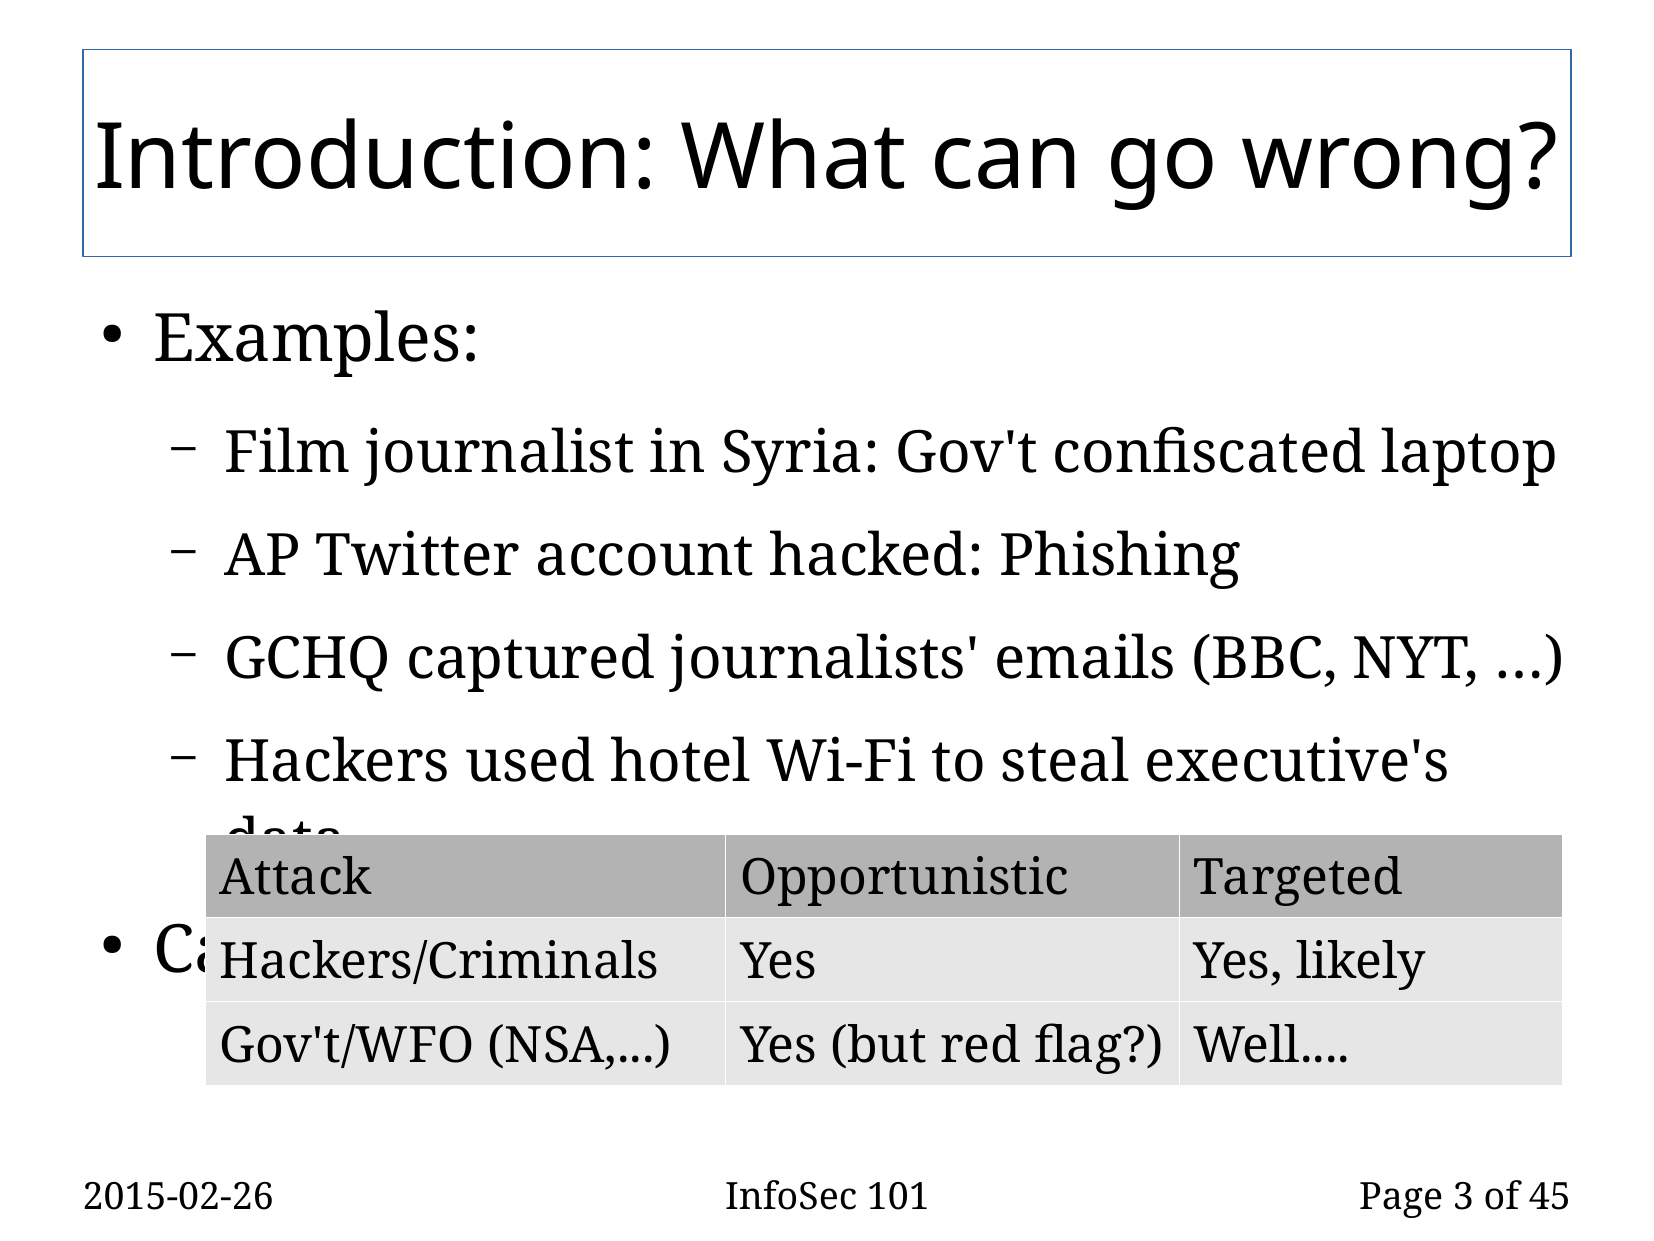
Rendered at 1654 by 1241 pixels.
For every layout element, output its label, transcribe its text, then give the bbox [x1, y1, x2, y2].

table_cell Yes (but red flag?) [726, 1002, 1179, 1085]
table_header Opportunistic [726, 835, 1179, 917]
table_cell Hackers/Criminals [206, 918, 725, 1001]
list Examples: Film journalist in Syria: Gov't confiscated laptop AP Twitter account hacked: Phishing GCHQ captured journalists' emails (BBC, NYT, …) Hackers used hotel Wi-Fi to steal executive's data Can our recommendations protect you? [82, 290, 1571, 1096]
table_header Attack [206, 835, 725, 917]
title Introduction: What can go wrong? [82, 49, 1571, 257]
table_cell Well.... [1180, 1002, 1562, 1085]
table_cell Yes, likely [1180, 918, 1562, 1001]
table_header Targeted [1180, 835, 1562, 917]
table_cell Gov't/WFO (NSA,...) [206, 1002, 725, 1085]
table_cell Yes [726, 918, 1179, 1001]
